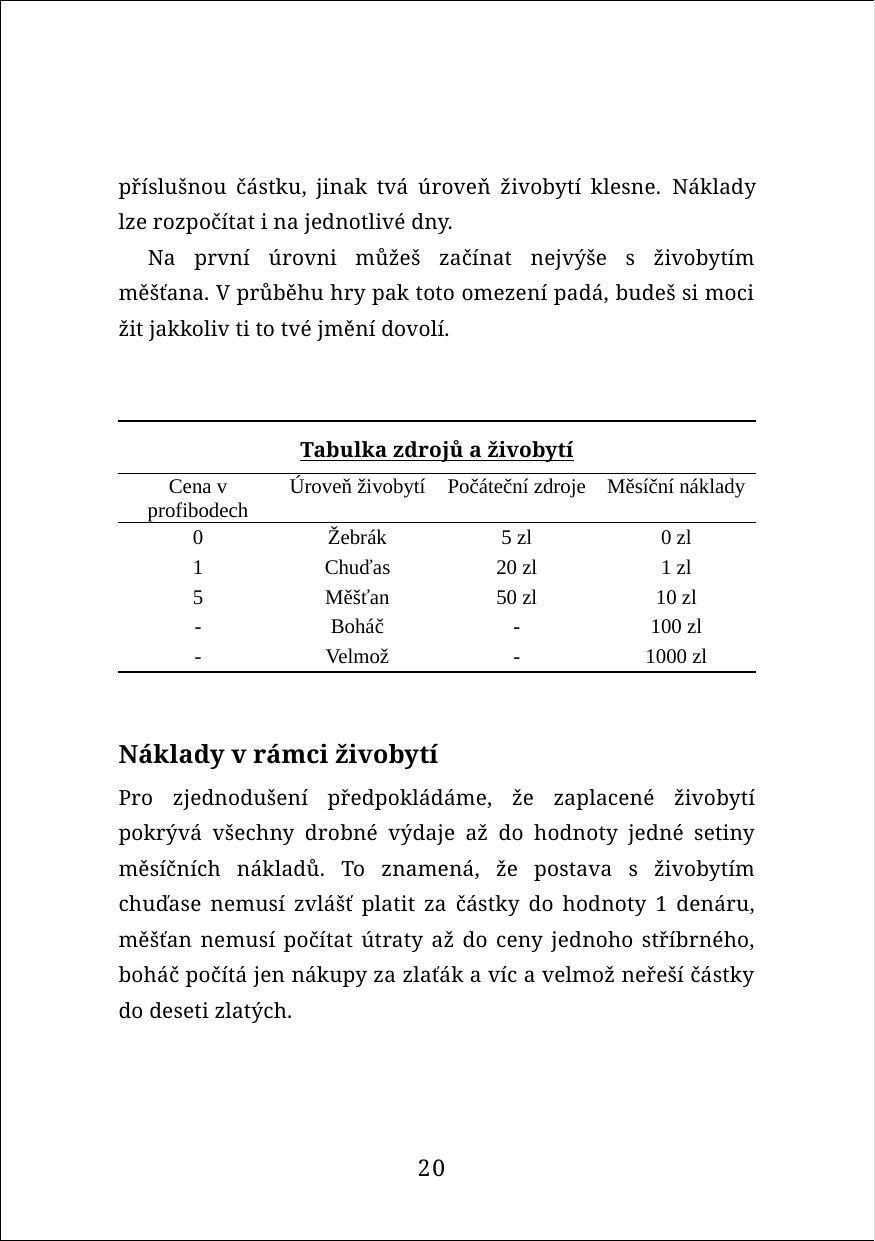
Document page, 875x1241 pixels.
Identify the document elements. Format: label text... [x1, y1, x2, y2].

table_cell 0 [118, 523, 277, 552]
table_cell 1 zl [596, 552, 756, 582]
table_header Tabulka zdrojů a živobytí [118, 422, 756, 473]
table_cell - [118, 612, 277, 641]
table_cell Měsíční náklady [596, 474, 756, 522]
table_cell - [437, 641, 596, 671]
subtitle Náklady v rámci živobytí [118, 737, 756, 771]
table_cell 1 [118, 552, 277, 582]
table_cell 10 zl [596, 582, 756, 612]
table_cell Počáteční zdroje [437, 474, 596, 522]
table_cell 5 [118, 582, 277, 612]
table_cell Úroveň živobytí [278, 474, 437, 522]
table_cell 1000 zl [596, 641, 756, 671]
table_cell - [118, 641, 277, 671]
table_cell Měšťan [278, 582, 437, 612]
table_cell Velmož [278, 641, 437, 671]
table_cell 5 zl [437, 523, 596, 552]
table_cell 0 zl [596, 523, 756, 552]
table_cell Cena v profibodech [118, 474, 277, 522]
table_cell 50 zl [437, 582, 596, 612]
table_cell - [437, 612, 596, 641]
table_cell Žebrák [278, 523, 437, 552]
text Pro zjednodušení předpokládáme, že zaplacené živobytí pokrývá všechny drobné výdaje až do hodnoty jedné setiny měsíčních nákladů. To znamená, že postava s živobytím chuďase nemusí zvlášť platit za částky do hodnoty 1 denáru, měšťan nemusí počítat útraty až do ceny jednoho stříbrného, boháč počítá jen nákupy za zlaťák a víc a velmož neřeší částky do deseti zlatých. [118, 783, 756, 1024]
table_cell Boháč [278, 612, 437, 641]
table_cell 20 zl [437, 552, 596, 582]
table_cell 100 zl [596, 612, 756, 641]
table_cell Chuďas [278, 552, 437, 582]
text příslušnou částku, jinak tvá úroveň živobytí klesne. Náklady lze rozpočítat i na jednotlivé dny. Na první úrovni můžeš začínat nejvýše s živobytím měšťana. V průběhu hry pak toto omezení padá, budeš si moci žit jakkoliv ti to tvé jmění dovolí. [118, 172, 756, 342]
